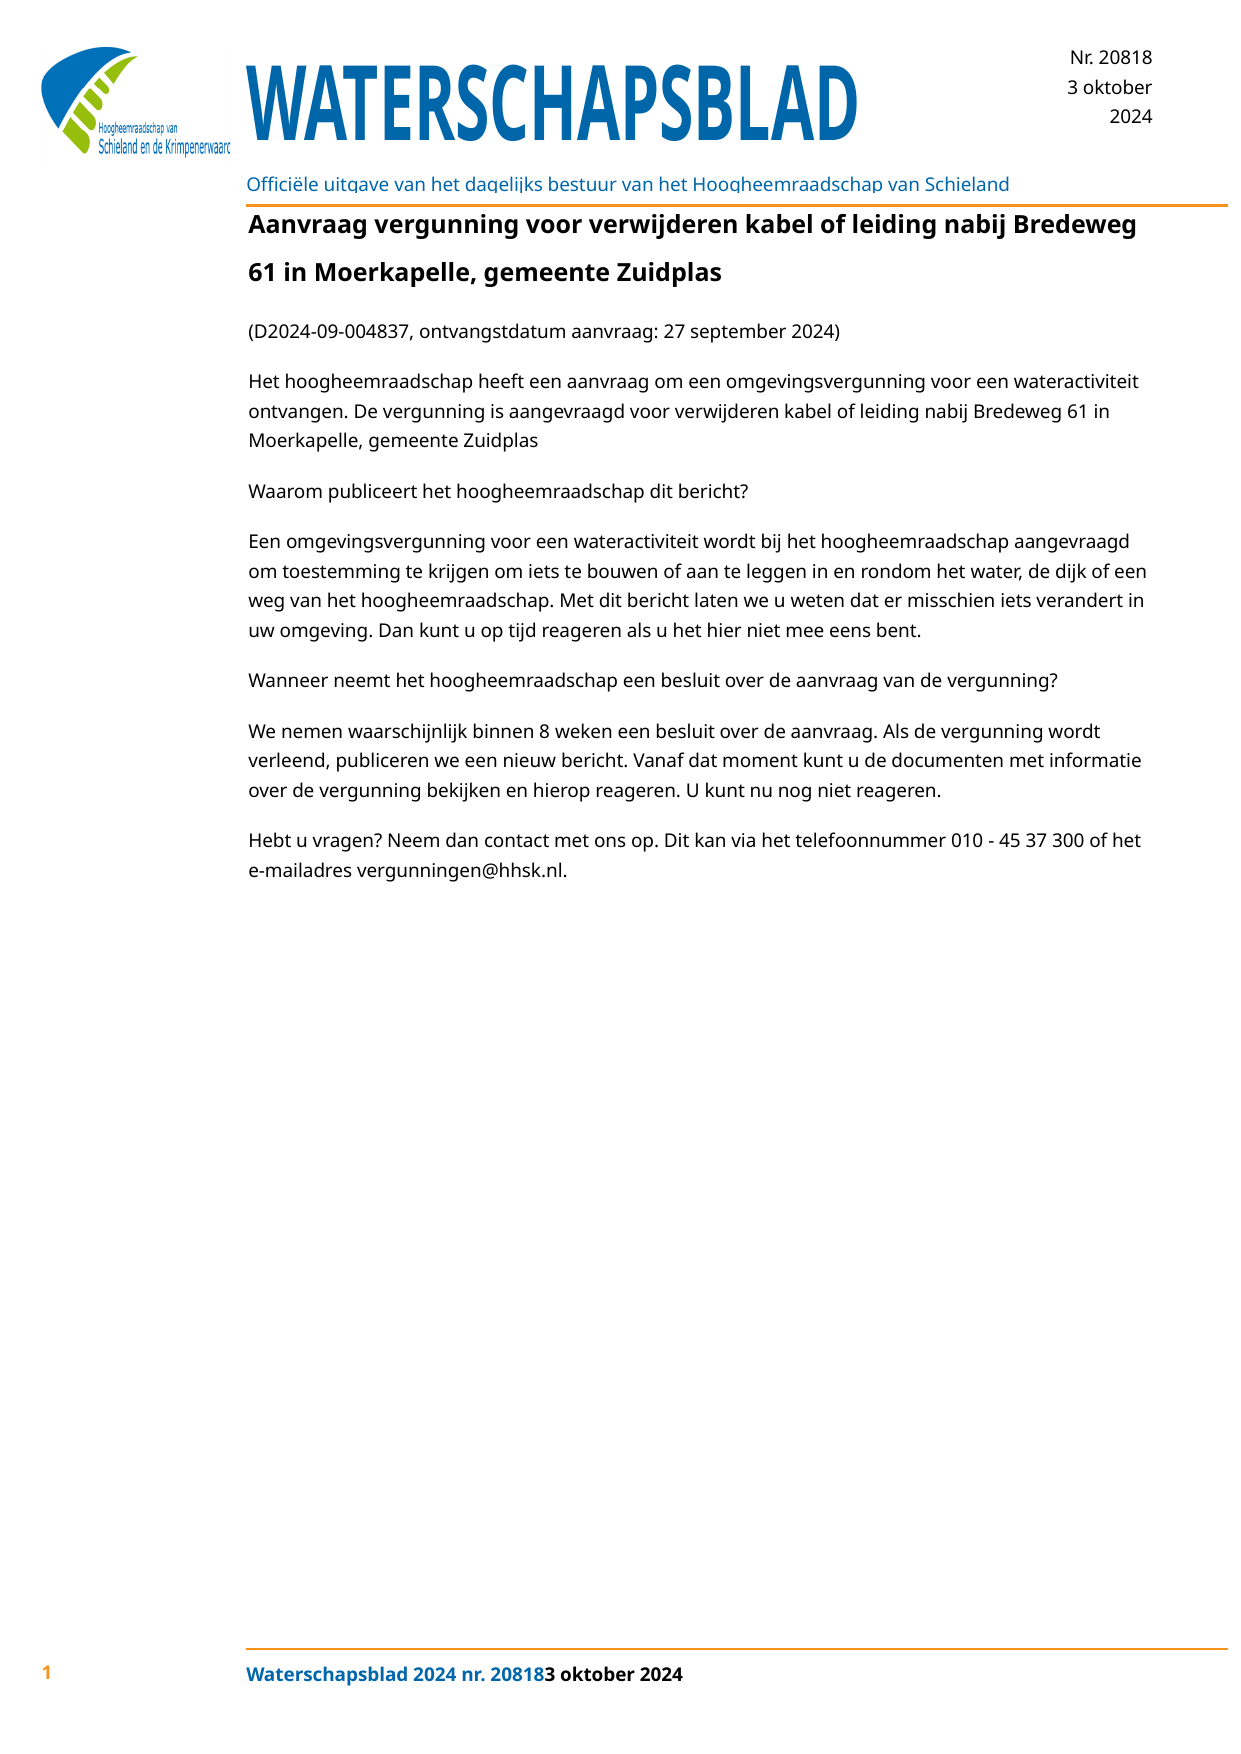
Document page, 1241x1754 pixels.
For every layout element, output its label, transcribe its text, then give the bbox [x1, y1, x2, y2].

text Waarom publiceert het hoogheemraadschap dit bericht? [248, 478, 1152, 504]
text Hebt u vragen? Neem dan contact met ons op. Dit kan via het telefoonnummer 010 - 45 37 300 of het e-mailadres vergunningen@hhsk.nl. [248, 827, 1152, 883]
picture [41, 47, 231, 172]
text Aanvraag vergunning voor verwijderen kabel of leiding nabij Bredeweg 61 in Moerkapelle, gemeente Zuidplas [248, 207, 1152, 288]
text Het hoogheemraadschap heeft een aanvraag om een omgevingsvergunning voor een wateractiviteit ontvangen. De vergunning is aangevraagd voor verwijderen kabel of leiding nabij Bredeweg 61 in Moerkapelle, gemeente Zuidplas [248, 368, 1152, 453]
text Wanneer neemt het hoogheemraadschap een besluit over de aanvraag van de vergunning? [248, 667, 1152, 693]
text (D2024-09-004837, ontvangstdatum aanvraag: 27 september 2024) [248, 318, 1152, 344]
text We nemen waarschijnlijk binnen 8 weken een besluit over de aanvraag. Als de vergunning wordt verleend, publiceren we een nieuw bericht. Vanaf dat moment kunt u de documenten met informatie over de vergunning bekijken en hierop reageren. U kunt nu nog niet reageren. [248, 718, 1152, 803]
text Een omgevingsvergunning voor een wateractiviteit wordt bij het hoogheemraadschap aangevraagd om toestemming te krijgen om iets te bouwen of aan te leggen in en rondom het water, de dijk of een weg van het hoogheemraadschap. Met dit bericht laten we u weten dat er misschien iets verandert in uw omgeving. Dan kunt u op tijd reageren als u het hier niet mee eens bent. [248, 528, 1152, 643]
